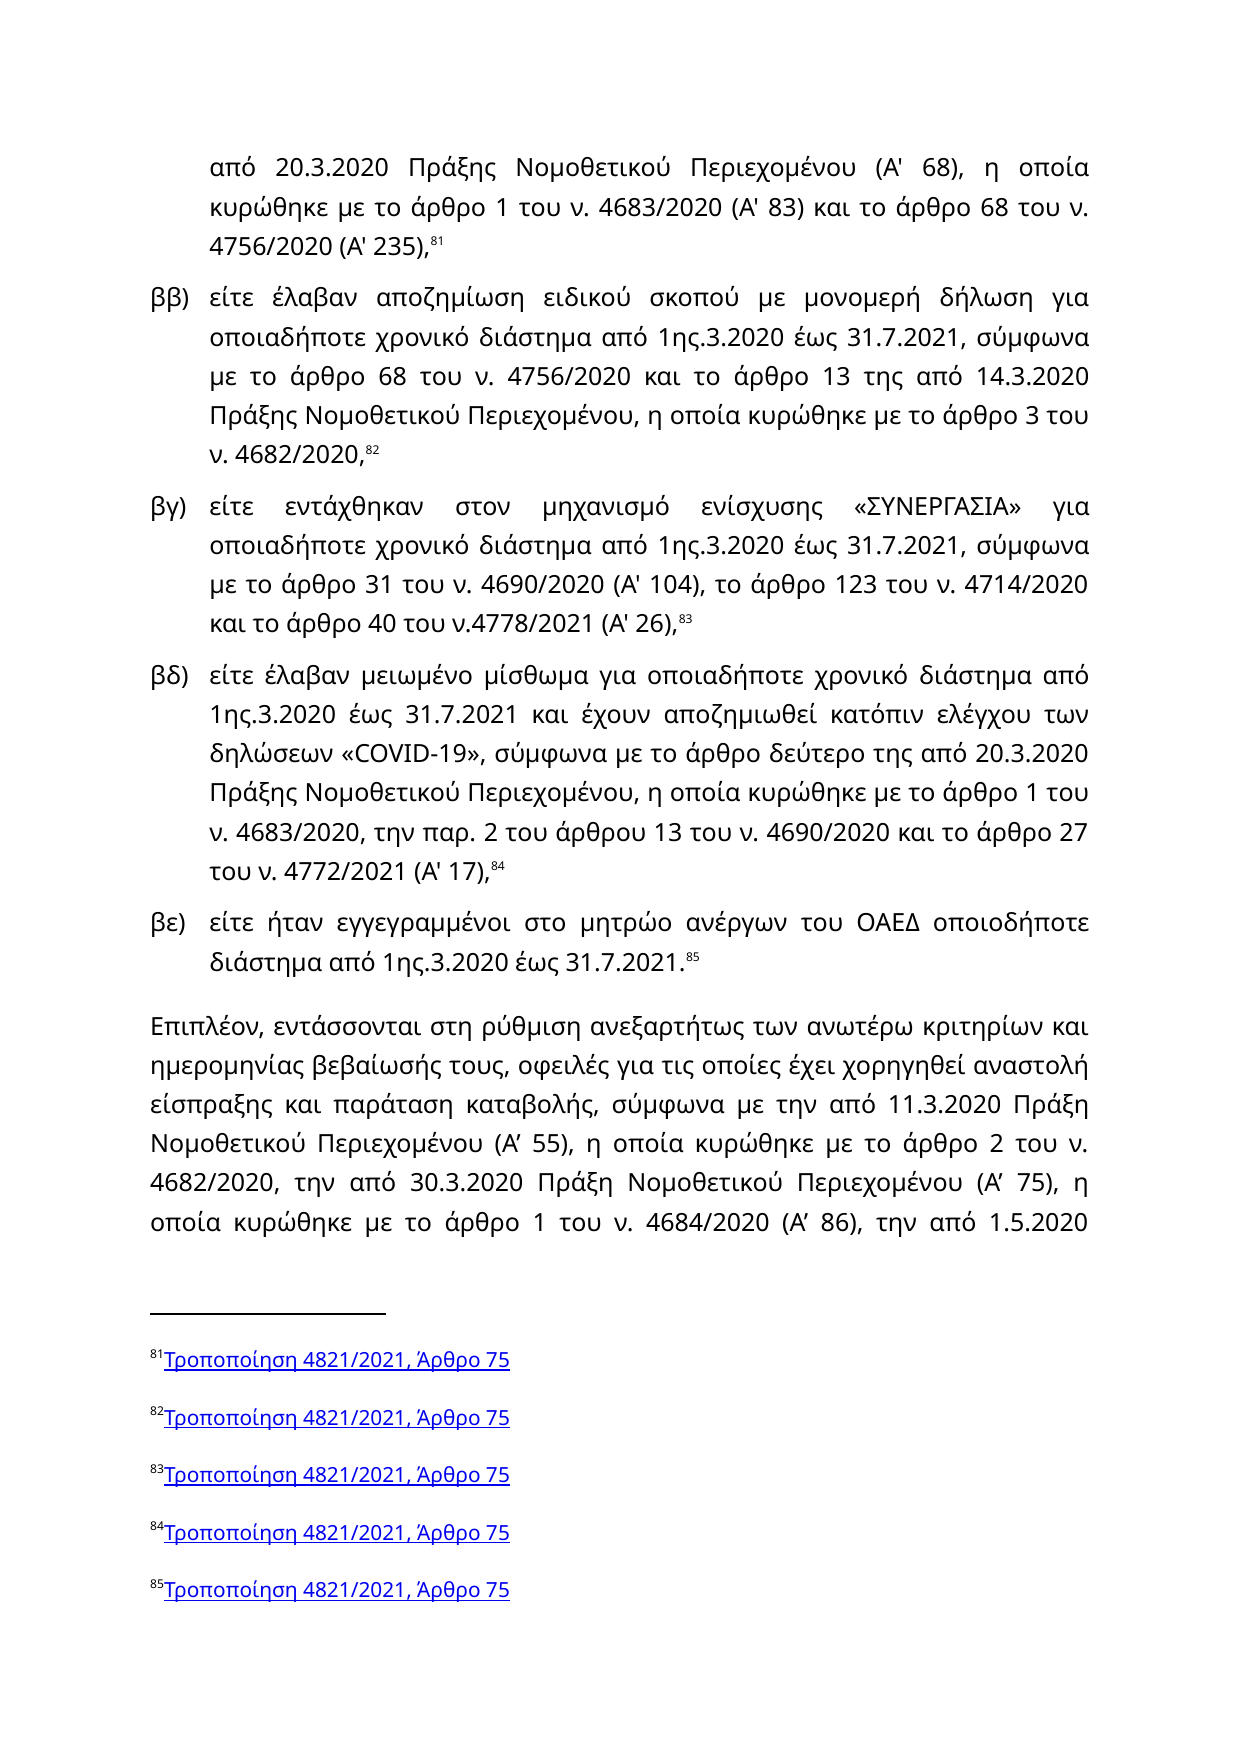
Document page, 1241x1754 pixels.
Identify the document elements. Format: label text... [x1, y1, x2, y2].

text Επιπλέον, εντάσσονται στη ρύθμιση ανεξαρτήτως των ανωτέρω κριτηρίων και ημερομηνίας βεβαίωσής τους, οφειλές για τις οποίες έχει χορηγηθεί αναστολή είσπραξης και παράταση καταβολής, σύμφωνα με την από 11.3.2020 Πράξη Νομοθετικού Περιεχομένου (Α’ 55), η οποία κυρώθηκε με το άρθρο 2 του ν. 4682/2020, την από 30.3.2020 Πράξη Νομοθετικού Περιεχομένου (Α’ 75), η οποία κυρώθηκε με το άρθρο 1 του ν. 4684/2020 (Α’ 86), την από 1.5.2020 [150, 1008, 1090, 1238]
text Τροποποίηση 4821/2021, Άρθρο 75 [150, 1576, 1090, 1604]
text Τροποποίηση 4821/2021, Άρθρο 75 [150, 1518, 1090, 1546]
text Τροποποίηση 4821/2021, Άρθρο 75 [150, 1460, 1090, 1489]
text Τροποποίηση 4821/2021, Άρθρο 75 [150, 1345, 1090, 1373]
list βδ) είτε έλαβαν μειωμένο μίσθωμα για οποιαδήποτε χρονικό διάστημα από 1ης.3.2020 έως 31.7.2021 και έχουν αποζημιωθεί κατόπιν ελέγχου των δηλώσεων «COVID-19», σύμφωνα με το άρθρο δεύτερο της από 20.3.2020 Πράξης Νομοθετικού Περιεχομένου, η οποία κυρώθηκε με το άρθρο 1 του ν. 4683/2020, την παρ. 2 του άρθρου 13 του ν. 4690/2020 και το άρθρο 27 του ν. 4772/2021 (Α' 17), [150, 657, 1090, 887]
list από 20.3.2020 Πράξης Νομοθετικού Περιεχομένου (Α' 68), η οποία κυρώθηκε με το άρθρο 1 του ν. 4683/2020 (Α' 83) και το άρθρο 68 του ν. 4756/2020 (Α' 235), [150, 150, 1090, 262]
text Τροποποίηση 4821/2021, Άρθρο 75 [150, 1403, 1090, 1431]
list ββ) είτε έλαβαν αποζημίωση ειδικού σκοπού με μονομερή δήλωση για οποιαδήποτε χρονικό διάστημα από 1ης.3.2020 έως 31.7.2021, σύμφωνα με το άρθρο 68 του ν. 4756/2020 και το άρθρο 13 της από 14.3.2020 Πράξης Νομοθετικού Περιεχομένου, η οποία κυρώθηκε με το άρθρο 3 του ν. 4682/2020, [150, 280, 1090, 471]
list βγ) είτε εντάχθηκαν στον μηχανισμό ενίσχυσης «ΣΥΝΕΡΓΑΣΙΑ» για οποιαδήποτε χρονικό διάστημα από 1ης.3.2020 έως 31.7.2021, σύμφωνα με το άρθρο 31 του ν. 4690/2020 (Α' 104), το άρθρο 123 του ν. 4714/2020 και το άρθρο 40 του ν.4778/2021 (Α' 26), [150, 488, 1090, 640]
list βε) είτε ήταν εγγεγραμμένοι στο μητρώο ανέργων του ΟΑΕΔ οποιοδήποτε διάστημα από 1ης.3.2020 έως 31.7.2021. [150, 905, 1090, 978]
